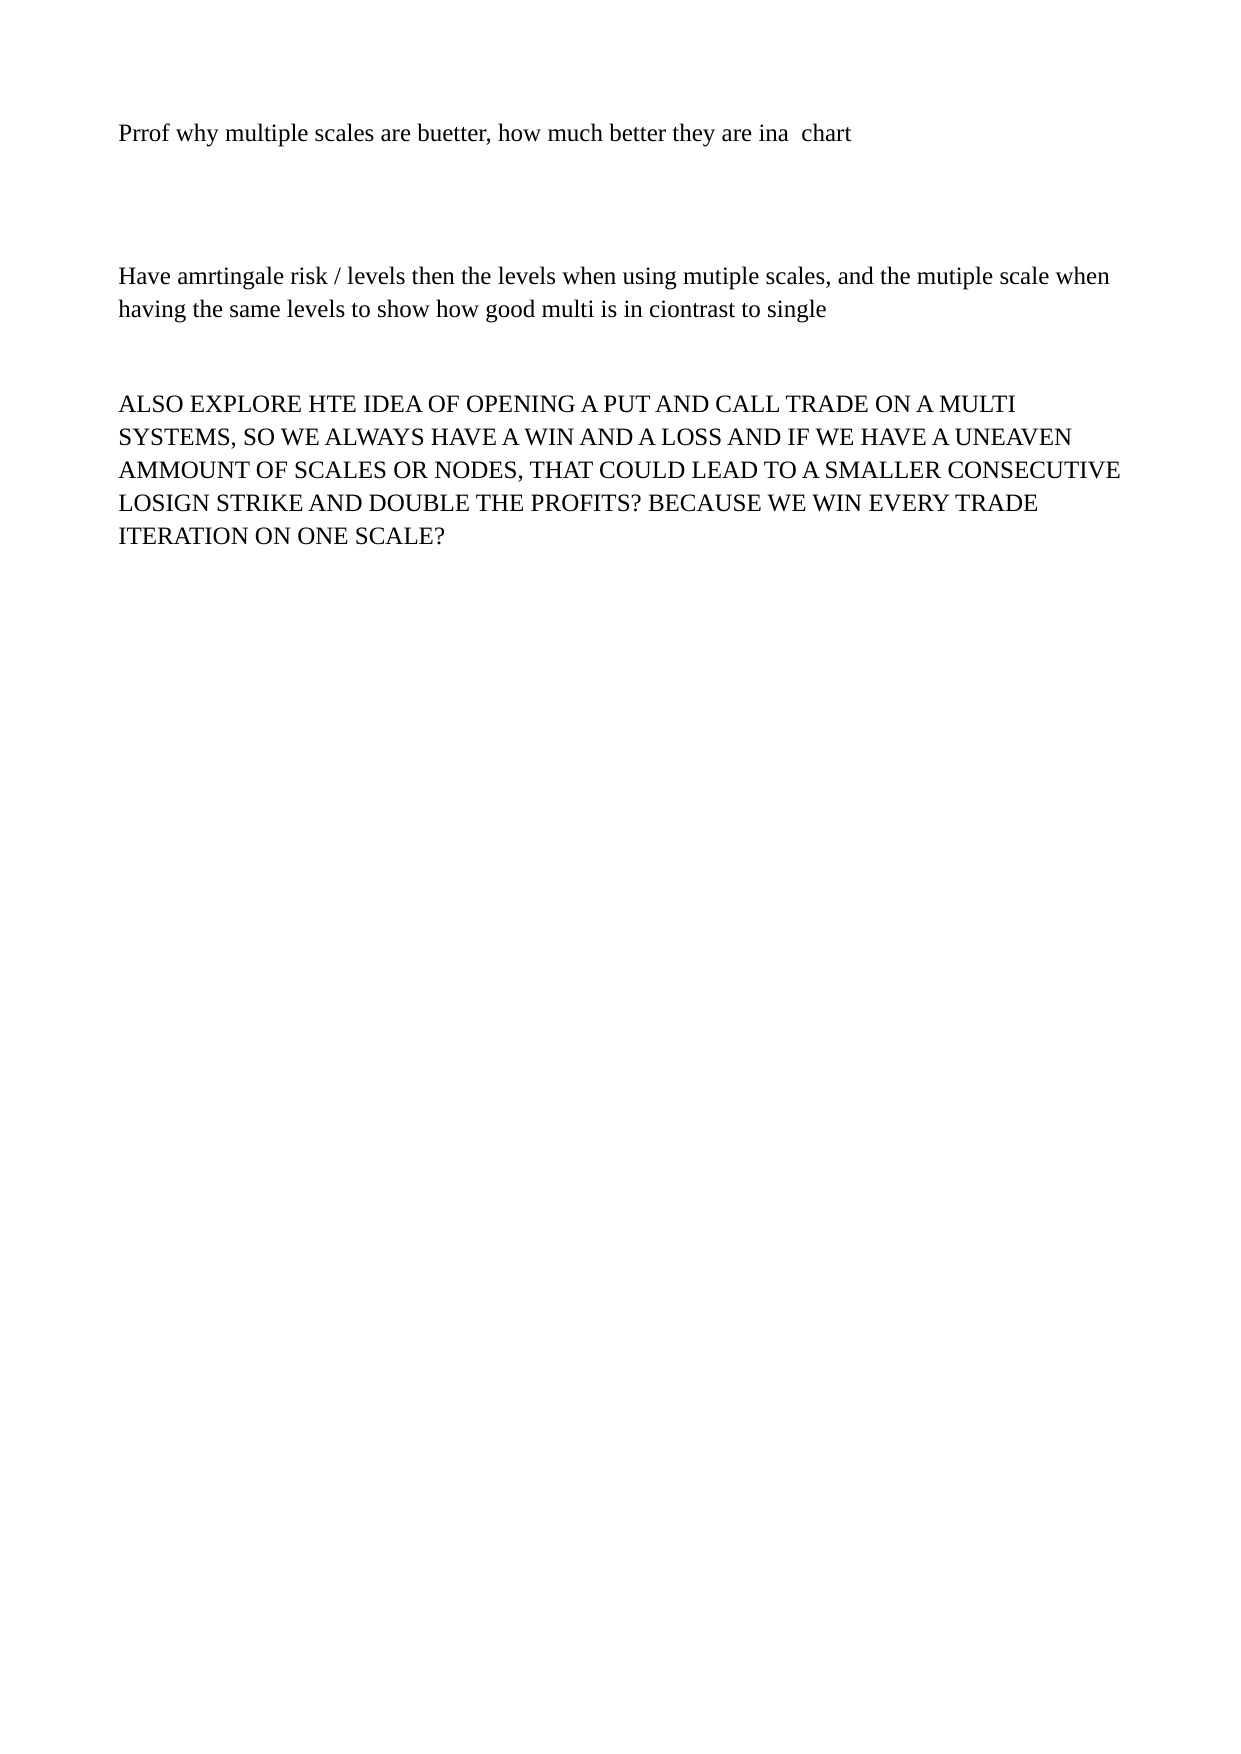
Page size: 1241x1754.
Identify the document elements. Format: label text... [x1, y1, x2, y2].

text Have amrtingale risk / levels then the levels when using mutiple scales, and the mutiple scale when having the same levels to show how good multi is in ciontrast to single [118, 261, 1122, 323]
text Prrof why multiple scales are buetter, how much better they are ina chart [118, 118, 1122, 147]
text ALSO EXPLORE HTE IDEA OF OPENING A PUT AND CALL TRADE ON A MULTI SYSTEMS, SO WE ALWAYS HAVE A WIN AND A LOSS AND IF WE HAVE A UNEAVEN AMMOUNT OF SCALES OR NODES, THAT COULD LEAD TO A SMALLER CONSECUTIVE LOSIGN STRIKE AND DOUBLE THE PROFITS? BECAUSE WE WIN EVERY TRADE ITERATION ON ONE SCALE? [118, 389, 1122, 550]
